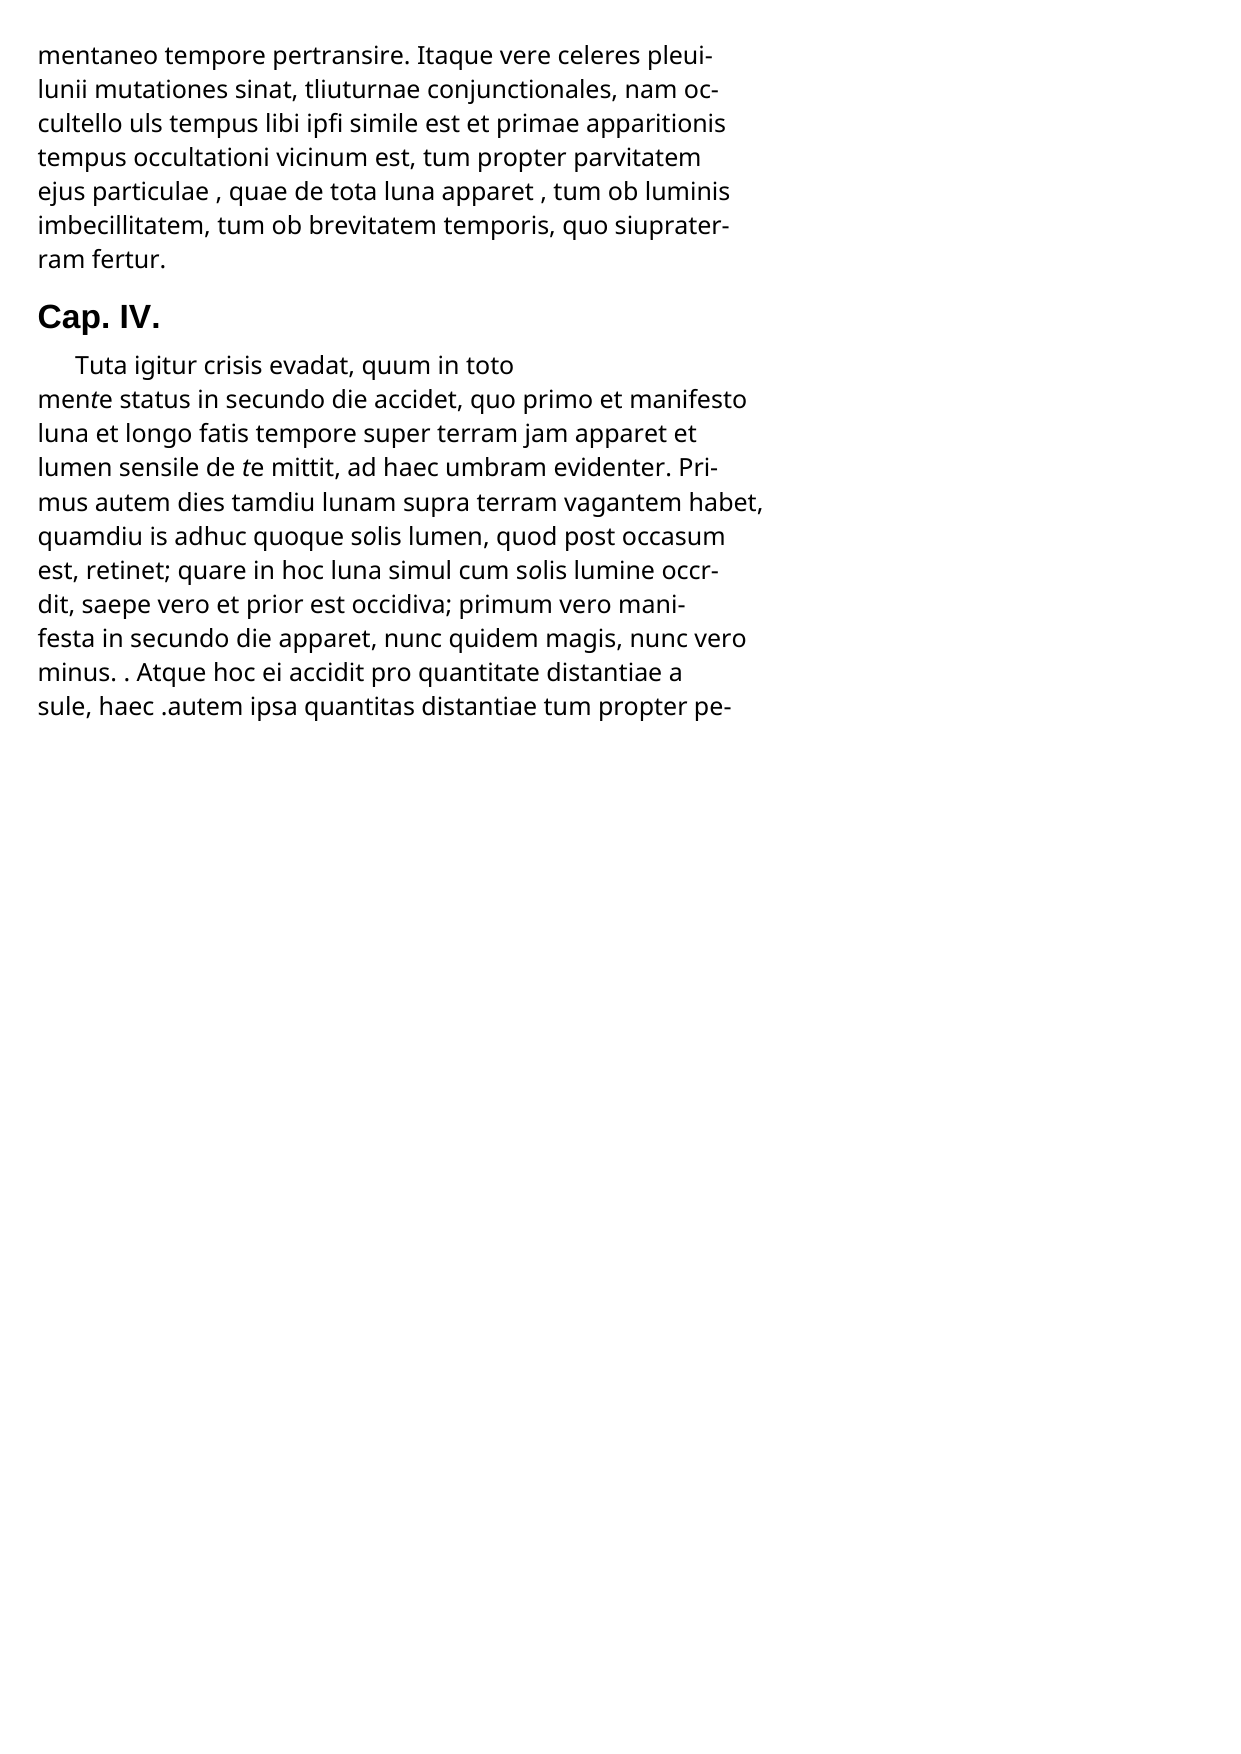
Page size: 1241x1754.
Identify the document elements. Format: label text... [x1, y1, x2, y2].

text Tuta igitur crisis evadat, quum in toto mente status in secundo die accidet, quo primo et manifesto luna et longo fatis tempore super terram jam apparet et lumen sensile de te mittit, ad haec umbram evidenter. Pri- mus autem dies tamdiu lunam supra terram vagantem habet, quamdiu is adhuc quoque solis lumen, quod post occasum est, retinet; quare in hoc luna simul cum solis lumine occr- dit, saepe vero et prior est occidiva; primum vero mani- festa in secundo die apparet, nunc quidem magis, nunc vero minus. . Atque hoc ei accidit pro quantitate distantiae a sule, haec .autem ipsa quantitas distantiae tum propter pe- [37, 348, 1203, 723]
text mentaneo tempore pertransire. Itaque vere celeres pleui- lunii mutationes sinat, tliuturnae conjunctionales, nam oc- cultello uls tempus libi ipfi simile est et primae apparitionis tempus occultationi vicinum est, tum propter parvitatem ejus particulae , quae de tota luna apparet , tum ob luminis imbecillitatem, tum ob brevitatem temporis, quo siuprater- ram fertur. [37, 37, 1203, 276]
subtitle Cap. IV. [37, 297, 1203, 335]
